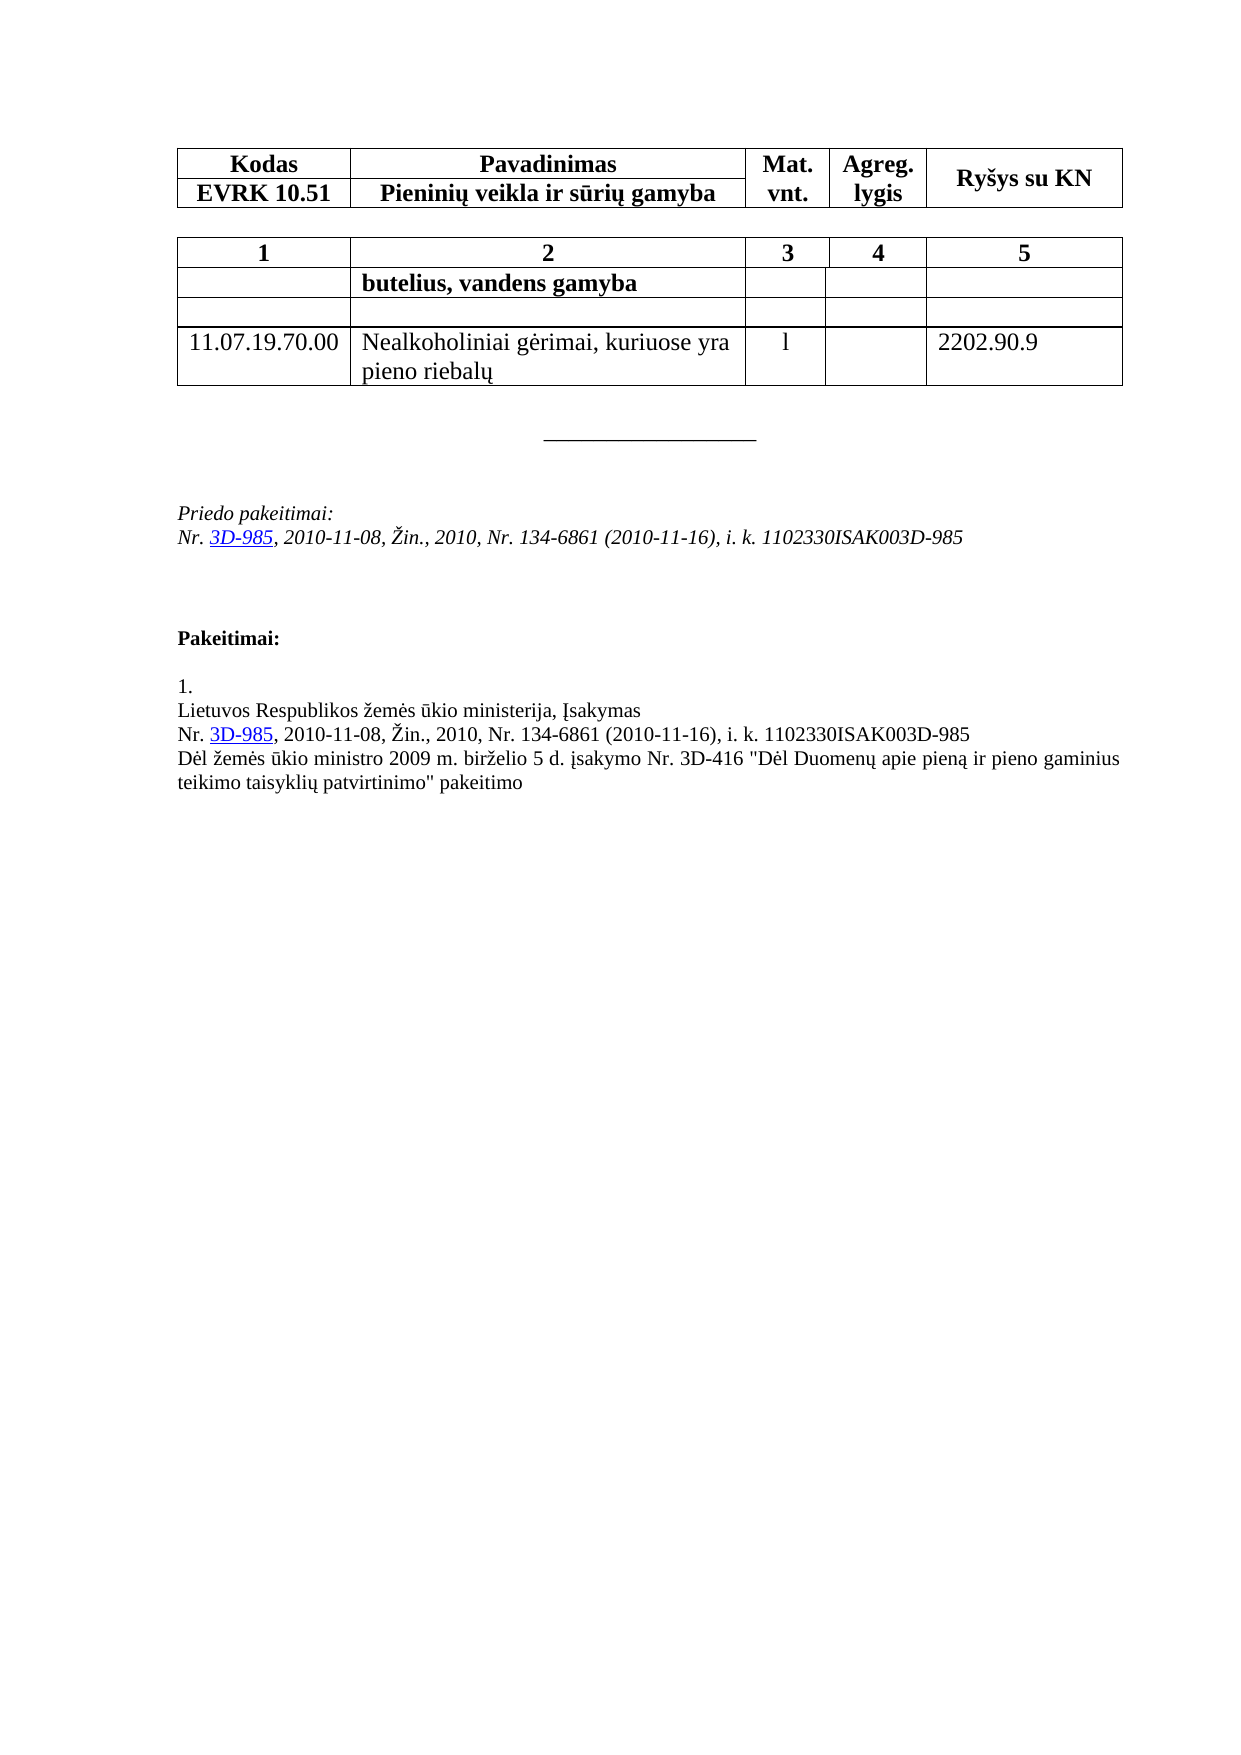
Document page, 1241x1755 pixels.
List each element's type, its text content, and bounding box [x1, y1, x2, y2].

text Priedo pakeitimai: [177, 501, 1122, 525]
table_cell 11.07.19.70.00 [178, 328, 350, 385]
table_cell 5 [927, 238, 1122, 267]
table_cell 2 [351, 238, 745, 267]
table_cell [350, 208, 746, 237]
text 1. [177, 674, 1122, 698]
table_header Kodas [178, 149, 350, 177]
table_cell 3 [746, 238, 829, 267]
table_header Agreg. lygis [830, 149, 926, 207]
table_cell EVRK 10.51 [178, 179, 350, 207]
table_cell [351, 298, 745, 326]
table_cell [826, 298, 926, 326]
table_cell [746, 208, 830, 237]
table_cell [830, 208, 927, 237]
table_header Mat. vnt. [746, 149, 829, 207]
text Pakeitimai: [177, 626, 1122, 650]
table_header Pavadinimas [351, 149, 745, 177]
table_cell 4 [830, 238, 926, 267]
table_cell 2202.90.9 [927, 328, 1122, 385]
text Dėl žemės ūkio ministro 2009 m. birželio 5 d. įsakymo Nr. 3D-416 "Dėl Duomenų apie pieną ir pieno gaminius teikimo taisyklių patvirtinimo" pakeitimo [177, 746, 1122, 794]
table_cell Pieninių veikla ir sūrių gamyba [351, 179, 745, 207]
text _________________ [177, 415, 1122, 443]
table_cell [826, 268, 926, 297]
table_cell [178, 298, 350, 326]
table_cell [177, 208, 350, 237]
table_cell Nealkoholiniai gėrimai, kuriuose yra pieno riebalų [351, 328, 745, 385]
text Nr. 3D-985, 2010-11-08, Žin., 2010, Nr. 134-6861 (2010-11-16), i. k. 1102330ISAK003D-985 [177, 525, 1122, 549]
table_cell [927, 208, 1122, 237]
table_cell [927, 268, 1122, 297]
table_cell 1 [178, 238, 350, 267]
table_header Ryšys su KN [927, 149, 1122, 207]
table_cell butelius, vandens gamyba [351, 268, 745, 297]
table_cell [746, 298, 825, 326]
table_cell [927, 298, 1122, 326]
text Nr. 3D-985, 2010-11-08, Žin., 2010, Nr. 134-6861 (2010-11-16), i. k. 1102330ISAK003D-985 [177, 722, 1122, 746]
text Lietuvos Respublikos žemės ūkio ministerija, Įsakymas [177, 698, 1122, 722]
table_cell [746, 268, 825, 297]
table_cell [826, 328, 926, 385]
table_cell [178, 268, 350, 297]
table_cell l [746, 328, 825, 385]
